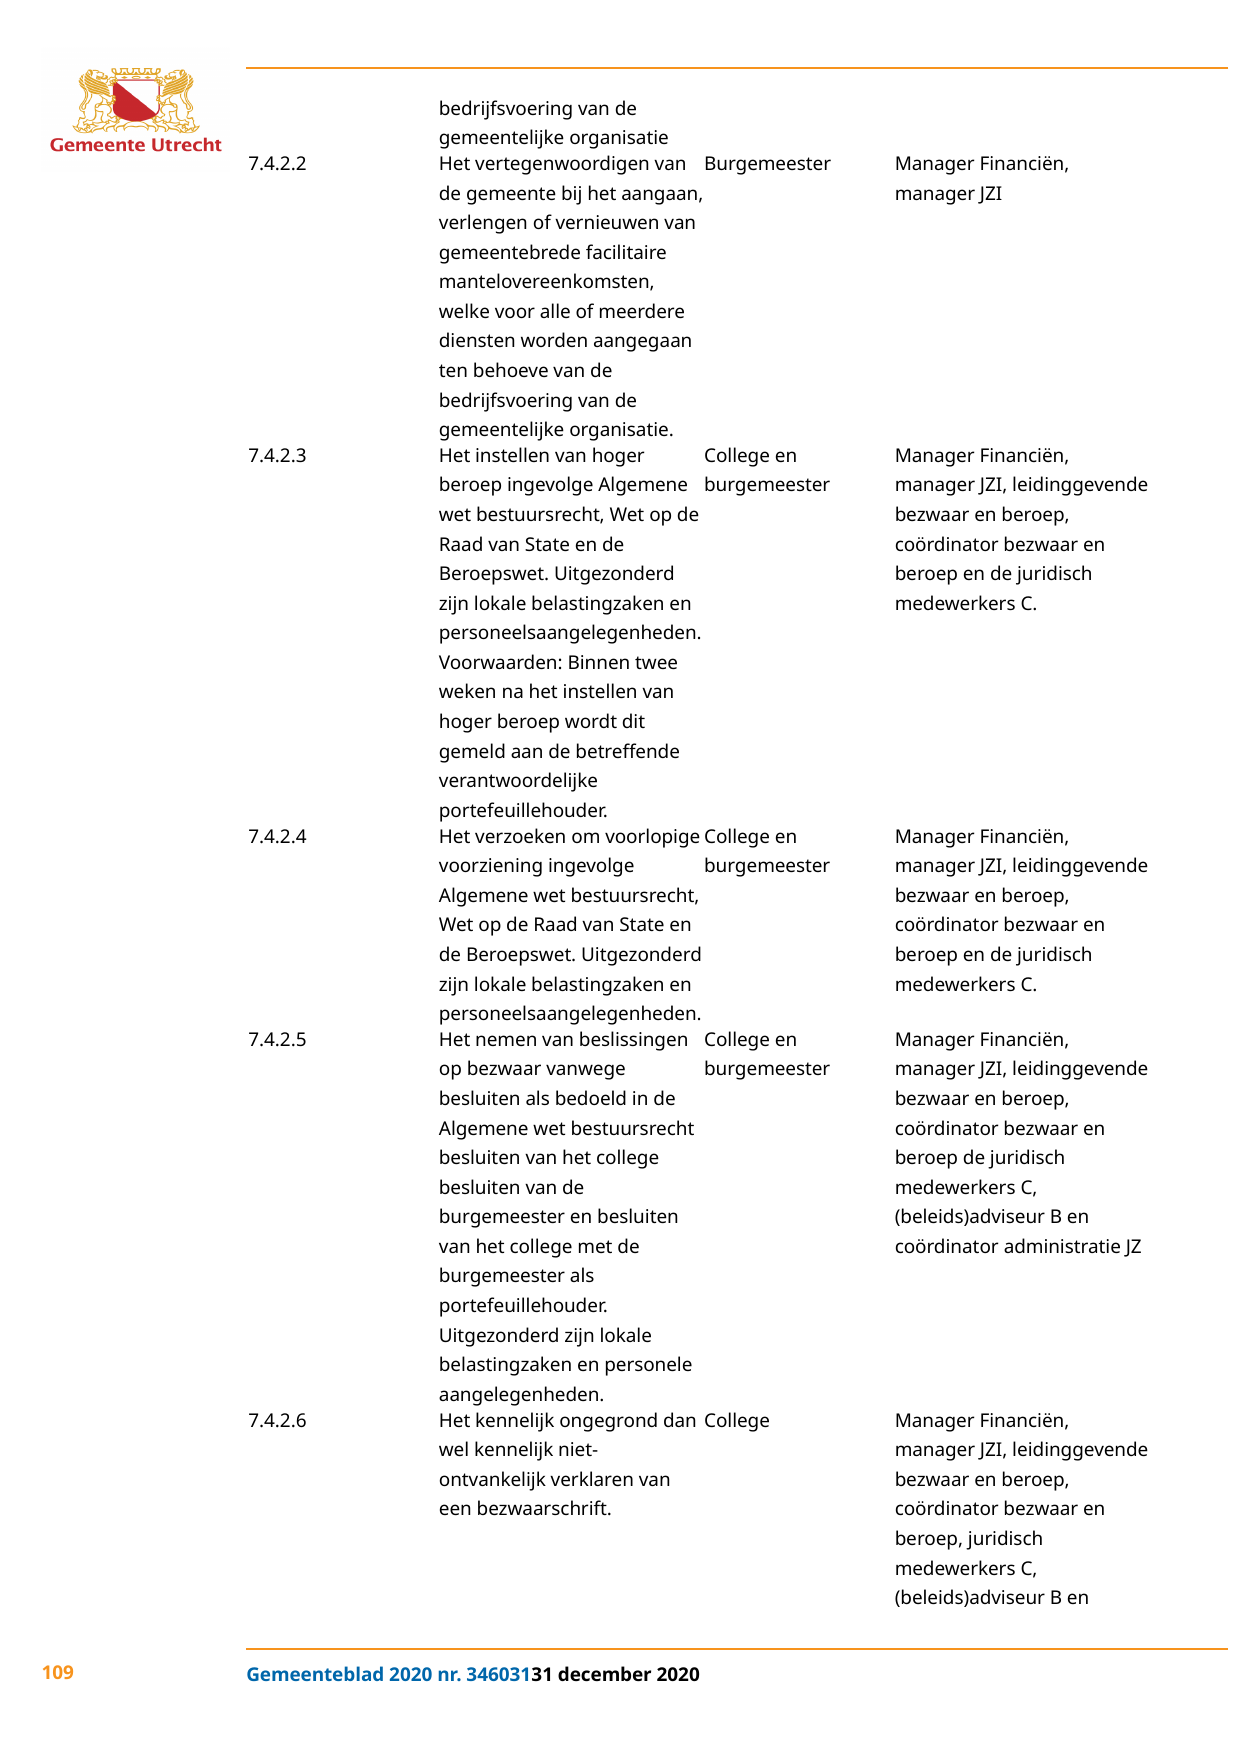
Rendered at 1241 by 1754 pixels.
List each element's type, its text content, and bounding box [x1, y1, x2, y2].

table_cell Het verzoeken om voorlopige voorziening ingevolge Algemene wet bestuursrecht, Wet op de Raad van State en de Beroepswet. Uitgezonderd zijn lokale belastingzaken en personeelsaangelegenheden. [439, 823, 704, 1026]
table_cell College en burgemeester [704, 823, 894, 1026]
table_cell bedrijfsvoering van de gemeentelijke organisatie [439, 95, 704, 150]
table_cell [704, 95, 894, 150]
table_cell College [704, 1407, 894, 1610]
table_cell Manager Financiën, manager JZI [895, 150, 1152, 442]
table_cell Het kennelijk ongegrond dan wel kennelijk niet-ontvankelijk verklaren van een bezwaarschrift. [439, 1407, 704, 1610]
table_cell 7.4.2.4 [248, 823, 439, 1026]
table_cell Het instellen van hoger beroep ingevolge Algemene wet bestuursrecht, Wet op de Raad van State en de Beroepswet. Uitgezonderd zijn lokale belastingzaken en personeelsaangelegenheden. Voorwaarden: Binnen twee weken na het instellen van hoger beroep wordt dit gemeld aan de betreffende verantwoordelijke portefeuillehouder. [439, 442, 704, 823]
table_cell [248, 95, 439, 150]
table_cell 7.4.2.2 [248, 150, 439, 442]
table_cell Burgemeester [704, 150, 894, 442]
table_cell Manager Financiën, manager JZI, leidinggevende bezwaar en beroep, coördinator bezwaar en beroep, juridisch medewerkers C, (beleids)adviseur B en [895, 1407, 1152, 1610]
table_cell 7.4.2.6 [248, 1407, 439, 1610]
table_cell Manager Financiën, manager JZI, leidinggevende bezwaar en beroep, coördinator bezwaar en beroep en de juridisch medewerkers C. [895, 823, 1152, 1026]
table_cell Het nemen van beslissingen op bezwaar vanwege besluiten als bedoeld in de Algemene wet bestuursrecht besluiten van het college besluiten van de burgemeester en besluiten van het college met de burgemeester als portefeuillehouder. Uitgezonderd zijn lokale belastingzaken en personele aangelegenheden. [439, 1026, 704, 1407]
table_cell College en burgemeester [704, 442, 894, 823]
table_cell Manager Financiën, manager JZI, leidinggevende bezwaar en beroep, coördinator bezwaar en beroep en de juridisch medewerkers C. [895, 442, 1152, 823]
table_cell 7.4.2.5 [248, 1026, 439, 1407]
table_cell 7.4.2.3 [248, 442, 439, 823]
table_cell Het vertegenwoordigen van de gemeente bij het aangaan, verlengen of vernieuwen van gemeentebrede facilitaire mantelovereenkomsten, welke voor alle of meerdere diensten worden aangegaan ten behoeve van de bedrijfsvoering van de gemeentelijke organisatie. [439, 150, 704, 442]
picture [41, 47, 231, 172]
table_cell College en burgemeester [704, 1026, 894, 1407]
table_cell Manager Financiën, manager JZI, leidinggevende bezwaar en beroep, coördinator bezwaar en beroep de juridisch medewerkers C, (beleids)adviseur B en coördinator administratie JZ [895, 1026, 1152, 1407]
table_cell [895, 95, 1152, 150]
